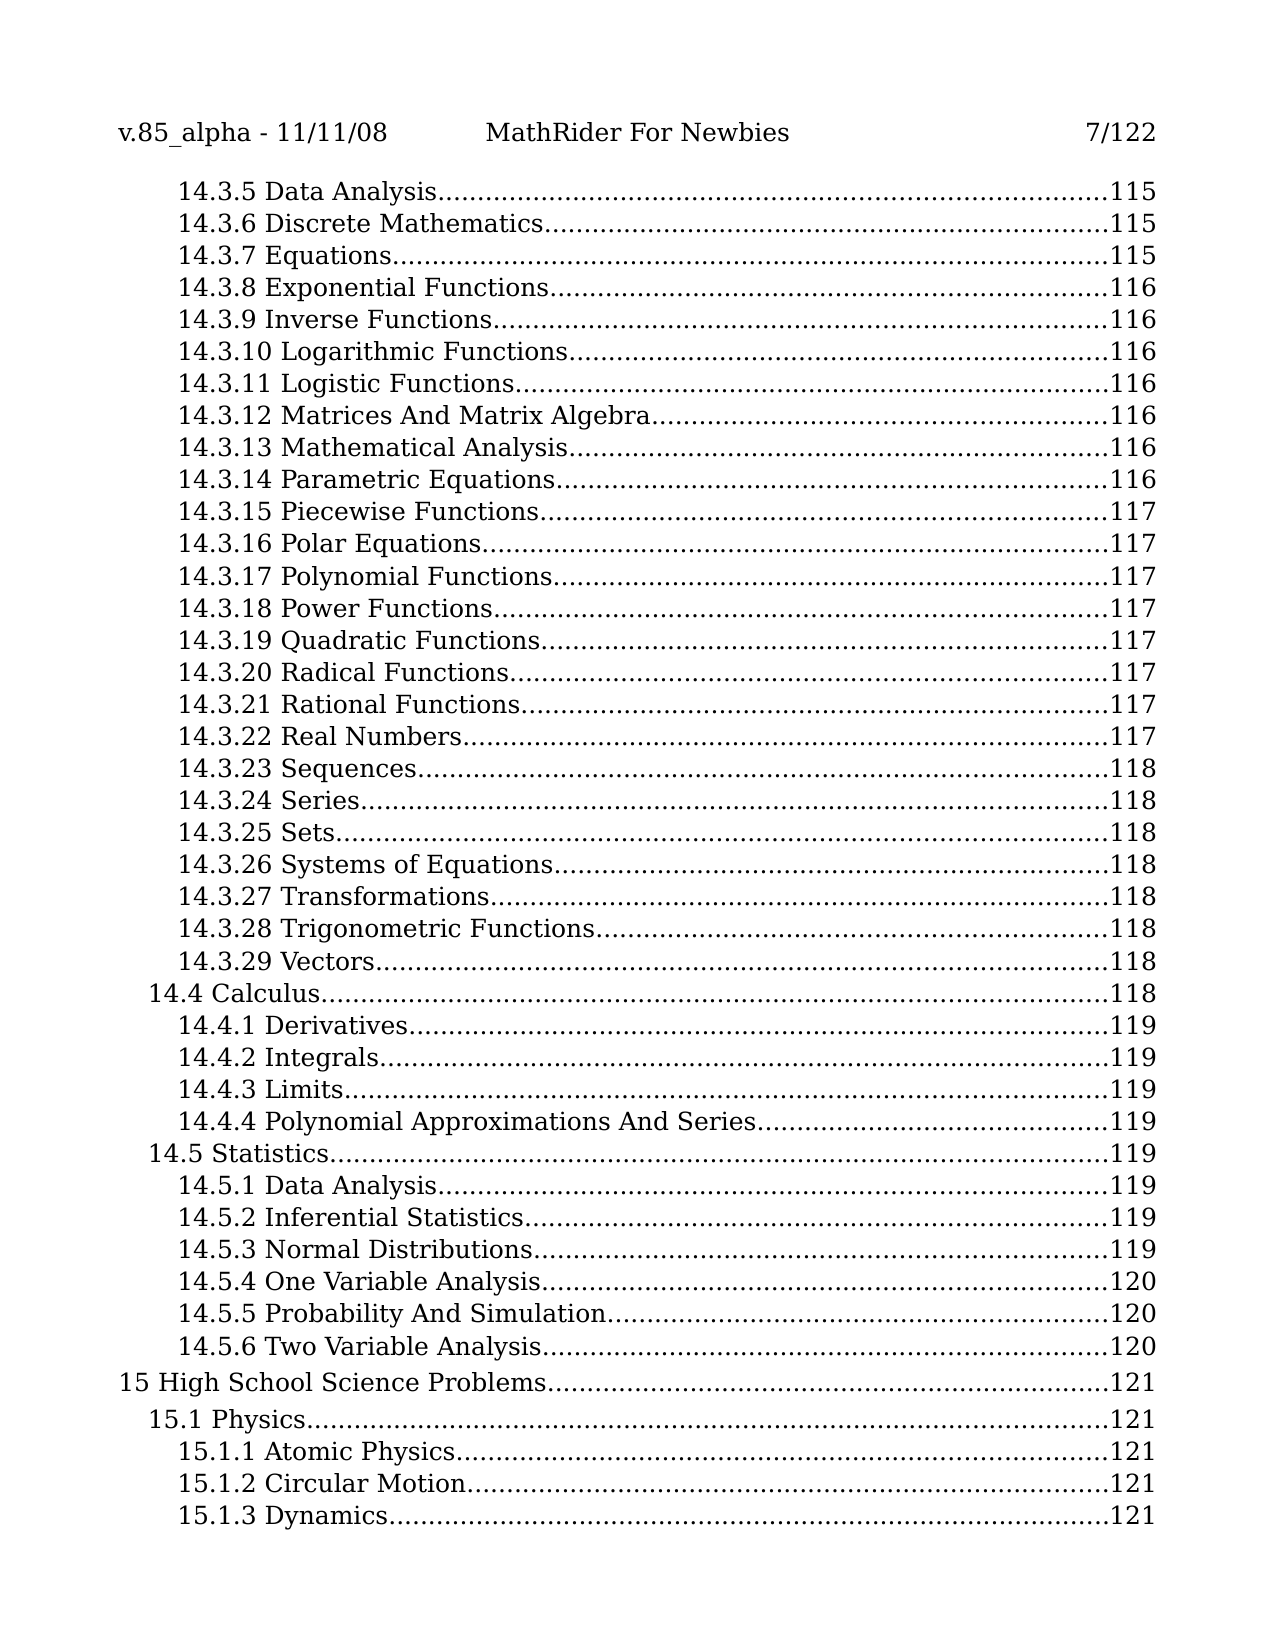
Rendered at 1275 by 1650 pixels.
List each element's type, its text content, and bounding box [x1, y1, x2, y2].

text 14.3.25 Sets 118 [177, 818, 1157, 848]
text 15.1 Physics 121 [148, 1405, 1157, 1434]
text 14.5 Statistics 119 [148, 1139, 1157, 1168]
text 14.5.6 Two Variable Analysis 120 [177, 1332, 1157, 1361]
text 14.3.20 Radical Functions 117 [177, 658, 1157, 687]
text 14.3.22 Real Numbers 117 [177, 722, 1157, 751]
text 14.3.18 Power Functions 117 [177, 594, 1157, 623]
text 14.3.17 Polynomial Functions 117 [177, 562, 1157, 591]
text 14.5.2 Inferential Statistics 119 [177, 1203, 1157, 1233]
text 14.3.11 Logistic Functions 116 [177, 369, 1157, 398]
text 14.3.6 Discrete Mathematics 115 [177, 209, 1157, 238]
text 14.3.29 Vectors 118 [177, 947, 1157, 976]
text 14.3.8 Exponential Functions 116 [177, 273, 1157, 302]
text 14.3.12 Matrices And Matrix Algebra 116 [177, 401, 1157, 431]
text 14.3.27 Transformations 118 [177, 883, 1157, 912]
text 14.4 Calculus 118 [148, 979, 1157, 1008]
text 14.3.5 Data Analysis 115 [177, 177, 1157, 206]
text 14.3.21 Rational Functions 117 [177, 690, 1157, 719]
text 14.3.26 Systems of Equations 118 [177, 851, 1157, 880]
text 14.3.28 Trigonometric Functions 118 [177, 915, 1157, 944]
text 14.3.19 Quadratic Functions 117 [177, 626, 1157, 655]
text 14.3.15 Piecewise Functions 117 [177, 498, 1157, 527]
text 14.4.1 Derivatives 119 [177, 1011, 1157, 1040]
text 14.3.16 Polar Equations 117 [177, 530, 1157, 559]
text 15 High School Science Problems 121 [118, 1368, 1157, 1398]
text 14.5.4 One Variable Analysis 120 [177, 1268, 1157, 1297]
text 14.5.1 Data Analysis 119 [177, 1171, 1157, 1201]
text 14.3.9 Inverse Functions 116 [177, 305, 1157, 334]
text 14.4.2 Integrals 119 [177, 1043, 1157, 1072]
text 14.3.7 Equations 115 [177, 241, 1157, 270]
text 14.3.10 Logarithmic Functions 116 [177, 337, 1157, 366]
text 14.5.5 Probability And Simulation 120 [177, 1300, 1157, 1329]
text 14.3.14 Parametric Equations 116 [177, 466, 1157, 495]
text 15.1.1 Atomic Physics 121 [177, 1437, 1157, 1466]
text 15.1.3 Dynamics 121 [177, 1501, 1157, 1531]
text 14.3.13 Mathematical Analysis 116 [177, 433, 1157, 463]
text 14.3.23 Sequences 118 [177, 754, 1157, 783]
text 15.1.2 Circular Motion 121 [177, 1469, 1157, 1498]
text 14.4.3 Limits 119 [177, 1075, 1157, 1104]
text 14.5.3 Normal Distributions 119 [177, 1236, 1157, 1265]
text 14.4.4 Polynomial Approximations And Series 119 [177, 1107, 1157, 1136]
text 14.3.24 Series 118 [177, 786, 1157, 816]
